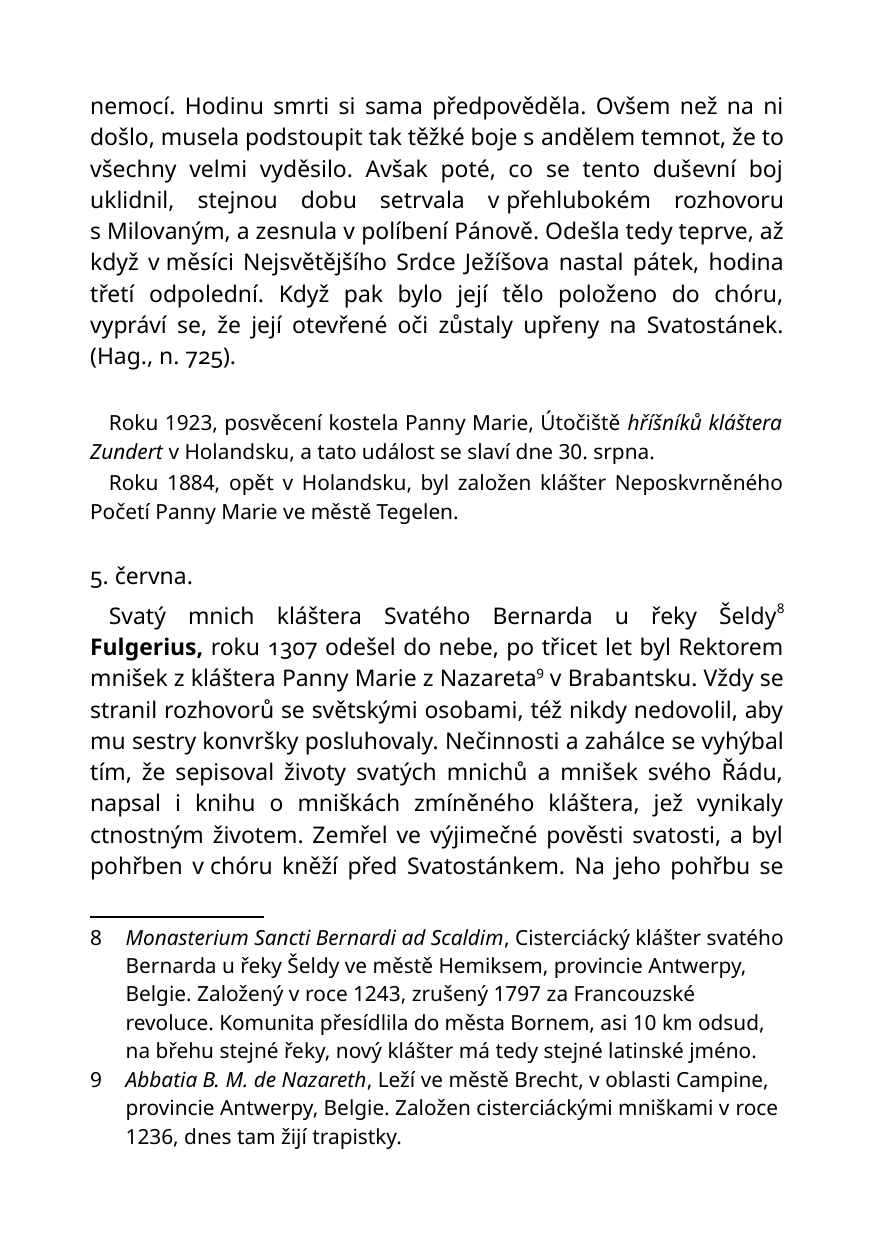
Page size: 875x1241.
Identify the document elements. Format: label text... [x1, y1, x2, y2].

text Abbatia B. M. de Nazareth, Leží ve městě Brecht, v oblasti Campine, provincie Antwerpy, Belgie. Založen cisterciáckými mniškami v roce 1236, dnes tam žijí trapistky. [90, 1065, 784, 1150]
text Roku 1923, posvěcení kostela Panny Marie, Útočiště hříšníků kláštera Zundert v Holandsku, a tato událost se slaví dne 30. srpna. [90, 408, 784, 465]
text nemocí. Hodinu smrti si sama předpověděla. Ovšem než na ni došlo, musela podstoupit tak těžké boje s andělem temnot, že to všechny velmi vyděsilo. Avšak poté, co se tento duševní boj uklidnil, stejnou dobu setrvala v přehlubokém rozhovoru s Milovaným, a zesnula v políbení Pánově. Odešla tedy teprve, až když v měsíci Nejsvětějšího Srdce Ježíšova nastal pátek, hodina třetí odpolední. Když pak bylo její tělo položeno do chóru, vypráví se, že její otevřené oči zůstaly upřeny na Svatostánek. (Hag., n. 725). [90, 90, 784, 371]
text Roku 1884, opět v Holandsku, byl založen klášter Neposkvrněného Početí Panny Marie ve městě Tegelen. [90, 468, 784, 525]
text Svatý mnich kláštera Svatého Bernarda u řeky Šeldy Fulgerius, roku 1307 odešel do nebe, po třicet let byl Rektorem mnišek z kláštera Panny Marie z Nazareta v Brabantsku. Vždy se stranil rozhovorů se světskými osobami, též nikdy nedovolil, aby mu sestry konvršky posluhovaly. Nečinnosti a zahálce se vyhýbal tím, že sepisoval životy svatých mnichů a mnišek svého Řádu, napsal i knihu o mniškách zmíněného kláštera, jež vynikaly ctnostným životem. Zemřel ve výjimečné pověsti svatosti, a byl pohřben v chóru kněží před Svatostánkem. Na jeho pohřbu se [90, 600, 784, 881]
text Monasterium Sancti Bernardi ad Scaldim, Cisterciácký klášter svatého Bernarda u řeky Šeldy ve městě Hemiksem, provincie Antwerpy, Belgie. Založený v roce 1243, zrušený 1797 za Francouzské revoluce. Komunita přesídlila do města Bornem, asi 10 km odsud, na břehu stejné řeky, nový klášter má tedy stejné latinské jméno. [90, 923, 784, 1065]
text 5. června. [90, 559, 784, 591]
